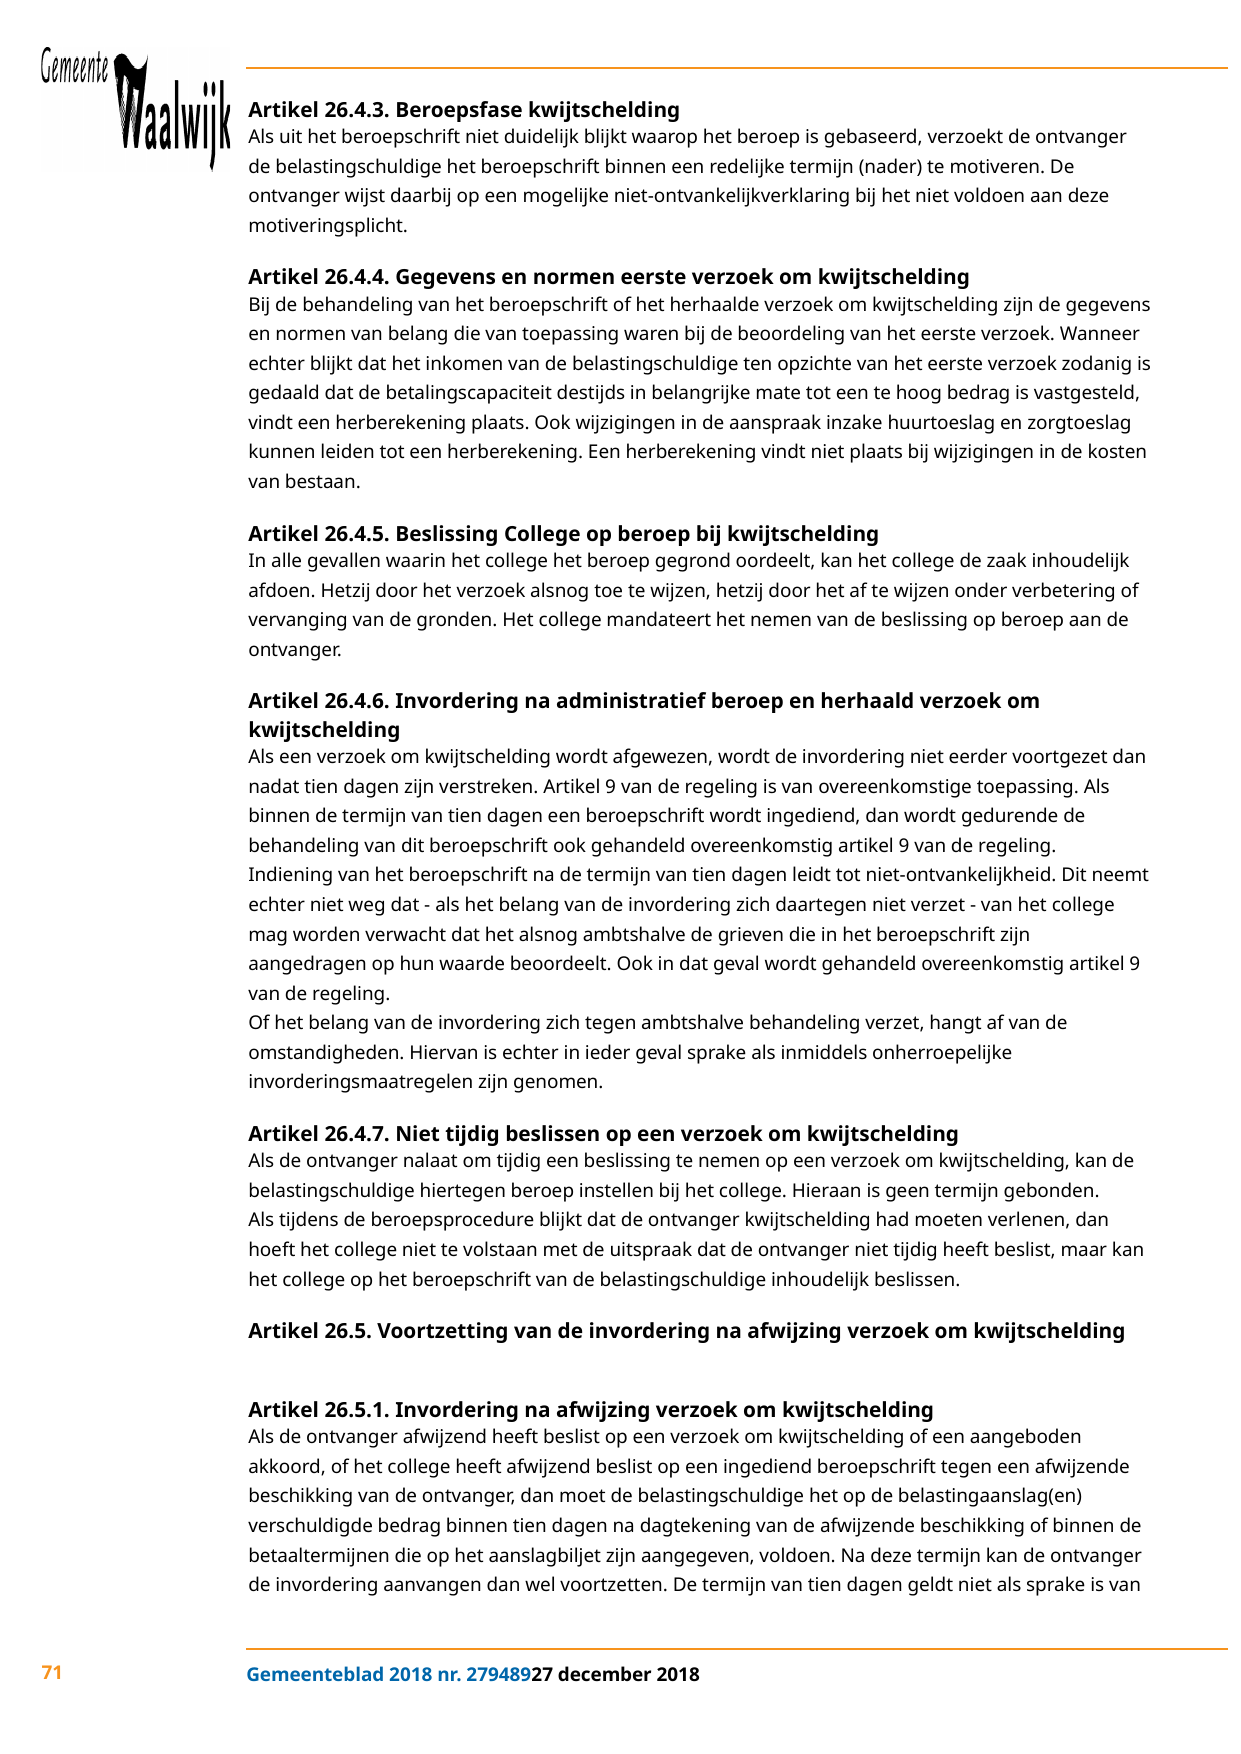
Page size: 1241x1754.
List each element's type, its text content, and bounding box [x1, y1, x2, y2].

text In alle gevallen waarin het college het beroep gegrond oordeelt, kan het college de zaak inhoudelijk afdoen. Hetzij door het verzoek alsnog toe te wijzen, hetzij door het af te wijzen onder verbetering of vervanging van de gronden. Het college mandateert het nemen van de beslissing op beroep aan de ontvanger. [248, 547, 1152, 662]
text Als uit het beroepschrift niet duidelijk blijkt waarop het beroep is gebaseerd, verzoekt de ontvanger de belastingschuldige het beroepschrift binnen een redelijke termijn (nader) te motiveren. De ontvanger wijst daarbij op een mogelijke niet-ontvankelijkverklaring bij het niet voldoen aan deze motiveringsplicht. [248, 123, 1152, 238]
text Artikel 26.4.6. Invordering na administratief beroep en herhaald verzoek om kwijtschelding [248, 686, 1152, 743]
text Als een verzoek om kwijtschelding wordt afgewezen, wordt de invordering niet eerder voortgezet dan nadat tien dagen zijn verstreken. Artikel 9 van de regeling is van overeenkomstige toepassing. Als binnen de termijn van tien dagen een beroepschrift wordt ingediend, dan wordt gedurende de behandeling van dit beroepschrift ook gehandeld overeenkomstig artikel 9 van de regeling. [248, 743, 1152, 858]
text Als de ontvanger nalaat om tijdig een beslissing te nemen op een verzoek om kwijtschelding, kan de belastingschuldige hiertegen beroep instellen bij het college. Hieraan is geen termijn gebonden. [248, 1147, 1152, 1203]
text Artikel 26.5.1. Invordering na afwijzing verzoek om kwijtschelding [248, 1395, 1152, 1423]
text Artikel 26.4.3. Beroepsfase kwijtschelding [248, 95, 1152, 123]
text Artikel 26.5. Voortzetting van de invordering na afwijzing verzoek om kwijtschelding [248, 1316, 1152, 1345]
picture [41, 47, 231, 172]
text Als tijdens de beroepsprocedure blijkt dat de ontvanger kwijtschelding had moeten verlenen, dan hoeft het college niet te volstaan met de uitspraak dat de ontvanger niet tijdig heeft beslist, maar kan het college op het beroepschrift van de belastingschuldige inhoudelijk beslissen. [248, 1207, 1152, 1292]
text Artikel 26.4.5. Beslissing College op beroep bij kwijtschelding [248, 519, 1152, 547]
text Als de ontvanger afwijzend heeft beslist op een verzoek om kwijtschelding of een aangeboden akkoord, of het college heeft afwijzend beslist op een ingediend beroepschrift tegen een afwijzende beschikking van de ontvanger, dan moet de belastingschuldige het op de belastingaanslag(en) verschuldigde bedrag binnen tien dagen na dagtekening van de afwijzende beschikking of binnen de betaaltermijnen die op het aanslagbiljet zijn aangegeven, voldoen. Na deze termijn kan de ontvanger de invordering aanvangen dan wel voortzetten. De termijn van tien dagen geldt niet als sprake is van [248, 1423, 1152, 1597]
text Artikel 26.4.7. Niet tijdig beslissen op een verzoek om kwijtschelding [248, 1119, 1152, 1147]
text Of het belang van de invordering zich tegen ambtshalve behandeling verzet, hangt af van de omstandigheden. Hiervan is echter in ieder geval sprake als inmiddels onherroepelijke invorderingsmaatregelen zijn genomen. [248, 1009, 1152, 1094]
text Artikel 26.4.4. Gegevens en normen eerste verzoek om kwijtschelding [248, 262, 1152, 291]
text Indiening van het beroepschrift na de termijn van tien dagen leidt tot niet-ontvankelijkheid. Dit neemt echter niet weg dat - als het belang van de invordering zich daartegen niet verzet - van het college mag worden verwacht dat het alsnog ambtshalve de grieven die in het beroepschrift zijn aangedragen op hun waarde beoordeelt. Ook in dat geval wordt gehandeld overeenkomstig artikel 9 van de regeling. [248, 862, 1152, 1006]
text Bij de behandeling van het beroepschrift of het herhaalde verzoek om kwijtschelding zijn de gegevens en normen van belang die van toepassing waren bij de beoordeling van het eerste verzoek. Wanneer echter blijkt dat het inkomen van de belastingschuldige ten opzichte van het eerste verzoek zodanig is gedaald dat de betalingscapaciteit destijds in belangrijke mate tot een te hoog bedrag is vastgesteld, vindt een herberekening plaats. Ook wijzigingen in de aanspraak inzake huurtoeslag en zorgtoeslag kunnen leiden tot een herberekening. Een herberekening vindt niet plaats bij wijzigingen in de kosten van bestaan. [248, 291, 1152, 494]
